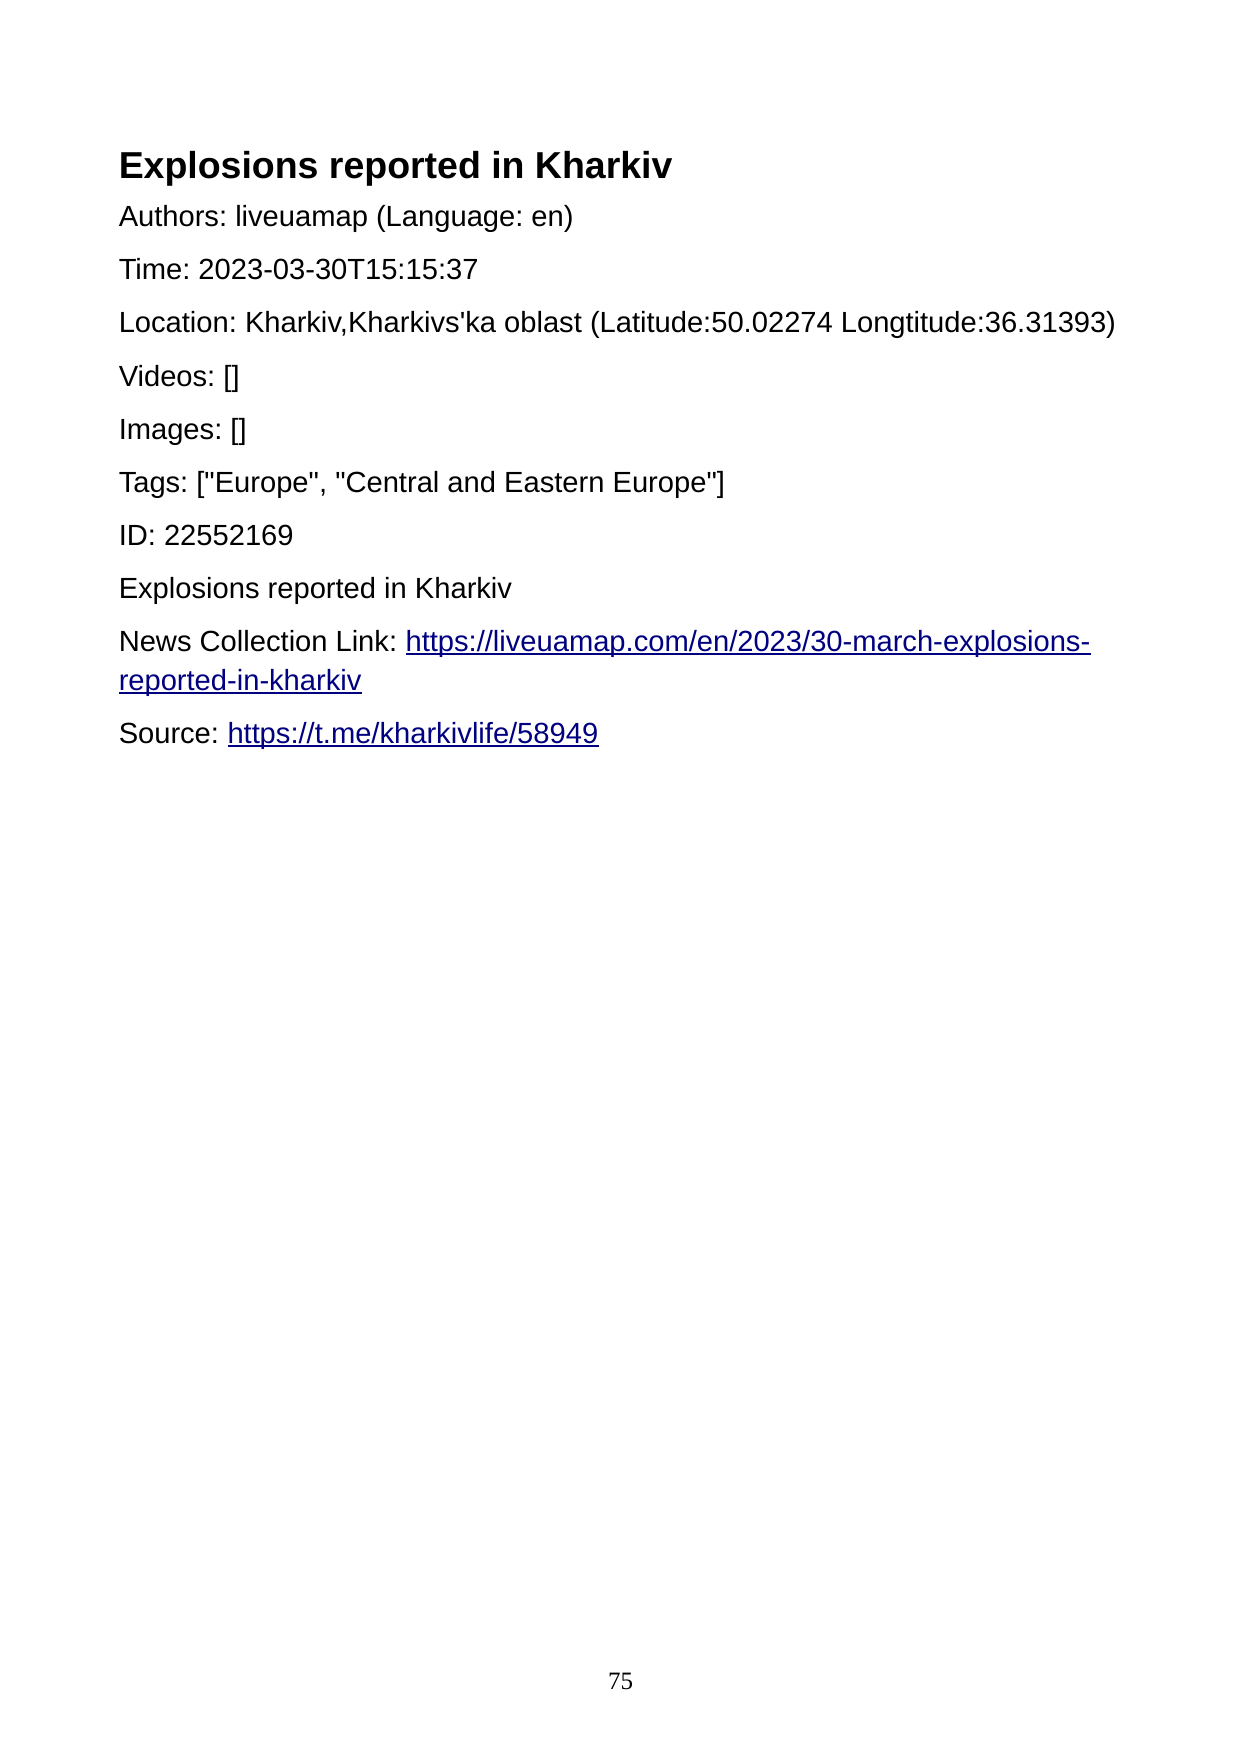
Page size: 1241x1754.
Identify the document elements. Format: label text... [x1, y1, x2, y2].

text Videos: [] [118, 358, 1122, 392]
text ID: 22552169 [118, 518, 1122, 551]
text Images: [] [118, 412, 1122, 445]
text Source: https://t.me/kharkivlife/58949 [118, 716, 1122, 749]
text Location: Kharkiv,Kharkivs'ka oblast (Latitude:50.02274 Longtitude:36.31393) [118, 305, 1122, 339]
text Explosions reported in Kharkiv [118, 571, 1122, 604]
subtitle Explosions reported in Kharkiv [118, 143, 1122, 187]
text News Collection Link: https://liveuamap.com/en/2023/30-march-explosions-reported-in-kharkiv [118, 624, 1122, 696]
text Time: 2023-03-30T15:15:37 [118, 252, 1122, 286]
text Authors: liveuamap (Language: en) [118, 199, 1122, 233]
text Tags: ["Europe", "Central and Eastern Europe"] [118, 465, 1122, 498]
